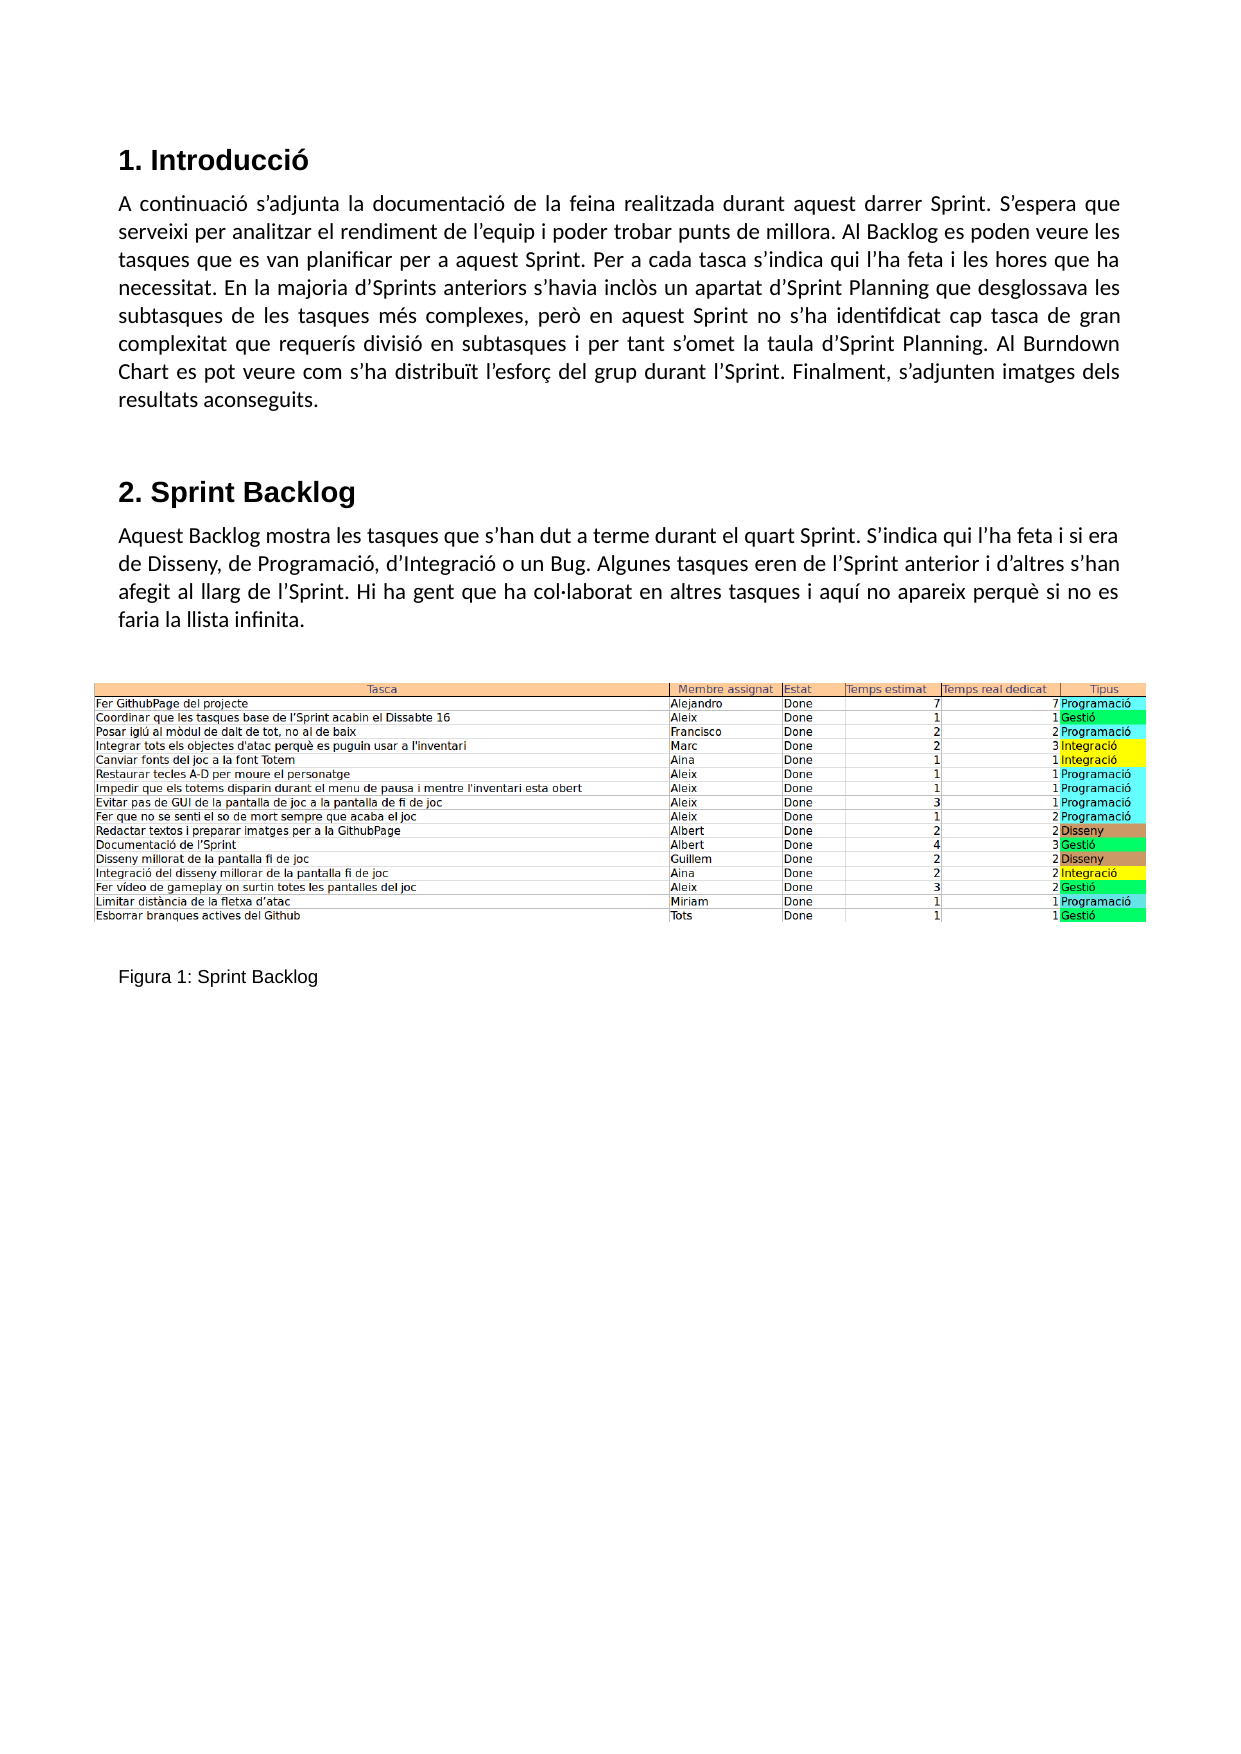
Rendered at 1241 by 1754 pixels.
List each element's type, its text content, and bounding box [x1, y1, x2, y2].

picture [94, 683, 1146, 922]
text A continuació s’adjunta la documentació de la feina realitzada durant aquest darrer Sprint. S’espera que serveixi per analitzar el rendiment de l’equip i poder trobar punts de millora. Al Backlog es poden veure les tasques que es van planificar per a aquest Sprint. Per a cada tasca s’indica qui l’ha feta i les hores que ha necessitat. En la majoria d’Sprints anteriors s’havia inclòs un apartat d’Sprint Planning que desglossava les subtasques de les tasques més complexes, però en aquest Sprint no s’ha identifdicat cap tasca de gran complexitat que requerís divisió en subtasques i per tant s’omet la taula d’Sprint Planning. Al Burndown Chart es pot veure com s’ha distribuït l’esforç del grup durant l’Sprint. Finalment, s’adjunten imatges dels resultats aconseguits. [118, 189, 1122, 413]
subtitle 2. Sprint Backlog [118, 475, 1122, 508]
text Aquest Backlog mostra les tasques que s’han dut a terme durant el quart Sprint. S’indica qui l’ha feta i si era de Disseny, de Programació, d’Integració o un Bug. Algunes tasques eren de l’Sprint anterior i d’altres s’han afegit al llarg de l’Sprint. Hi ha gent que ha col·laborat en altres tasques i aquí no apareix perquè si no es faria la llista infinita. [118, 521, 1122, 633]
text Figura 1: Sprint Backlog [118, 966, 1122, 987]
subtitle 1. Introducció [118, 143, 1122, 177]
